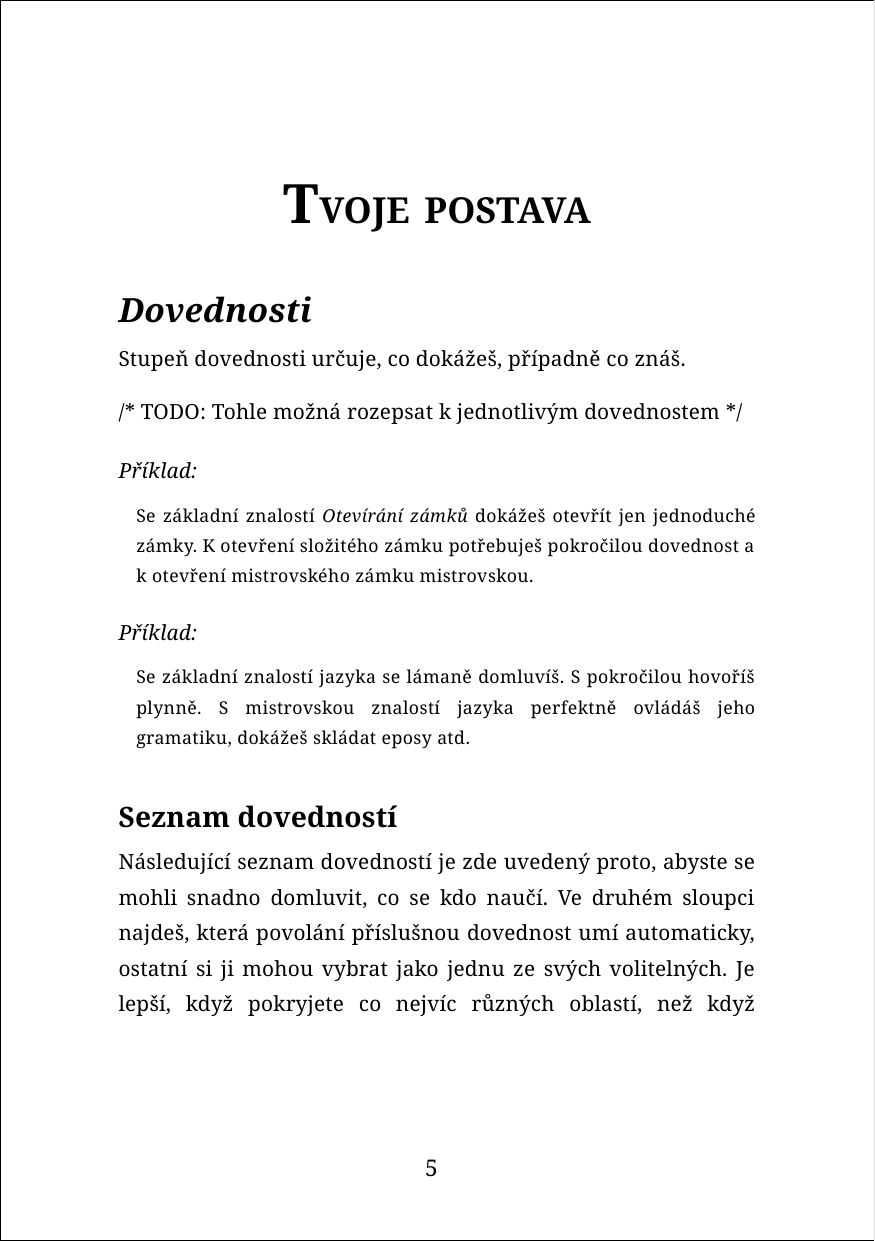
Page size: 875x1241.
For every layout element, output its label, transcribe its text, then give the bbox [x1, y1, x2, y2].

subtitle Dovednosti [118, 287, 756, 332]
subtitle Tvoje postava [118, 166, 756, 239]
text Následující seznam dovedností je zde uvedený proto, abyste se mohli snadno domluvit, co se kdo naučí. Ve druhém sloupci najdeš, která povolání příslušnou dovednost umí automaticky, ostatní si ji mohou vybrat jako jednu ze svých volitelných. Je lepší, když pokryjete co nejvíc různých oblastí, než když [118, 847, 756, 1018]
subtitle Seznam dovedností [118, 797, 756, 835]
text Se základní znalostí jazyka se lámaně domluvíš. S pokročilou hovoříš plynně. S mistrovskou znalostí jazyka perfektně ovládáš jeho gramatiku, dokážeš skládat eposy atd. [136, 665, 756, 749]
text Příklad: [118, 618, 756, 646]
text Se základní znalostí Otevírání zámků dokážeš otevřít jen jednoduché zámky. K otevření složitého zámku potřebuješ pokročilou dovednost a k otevření mistrovského zámku mistrovskou. [136, 503, 756, 588]
text Příklad: [118, 456, 756, 484]
text Stupeň dovednosti určuje, co dokážeš, případně co znáš. [118, 344, 756, 372]
text /* TODO: Tohle možná rozepsat k jednotlivým dovednostem */ [118, 397, 756, 425]
